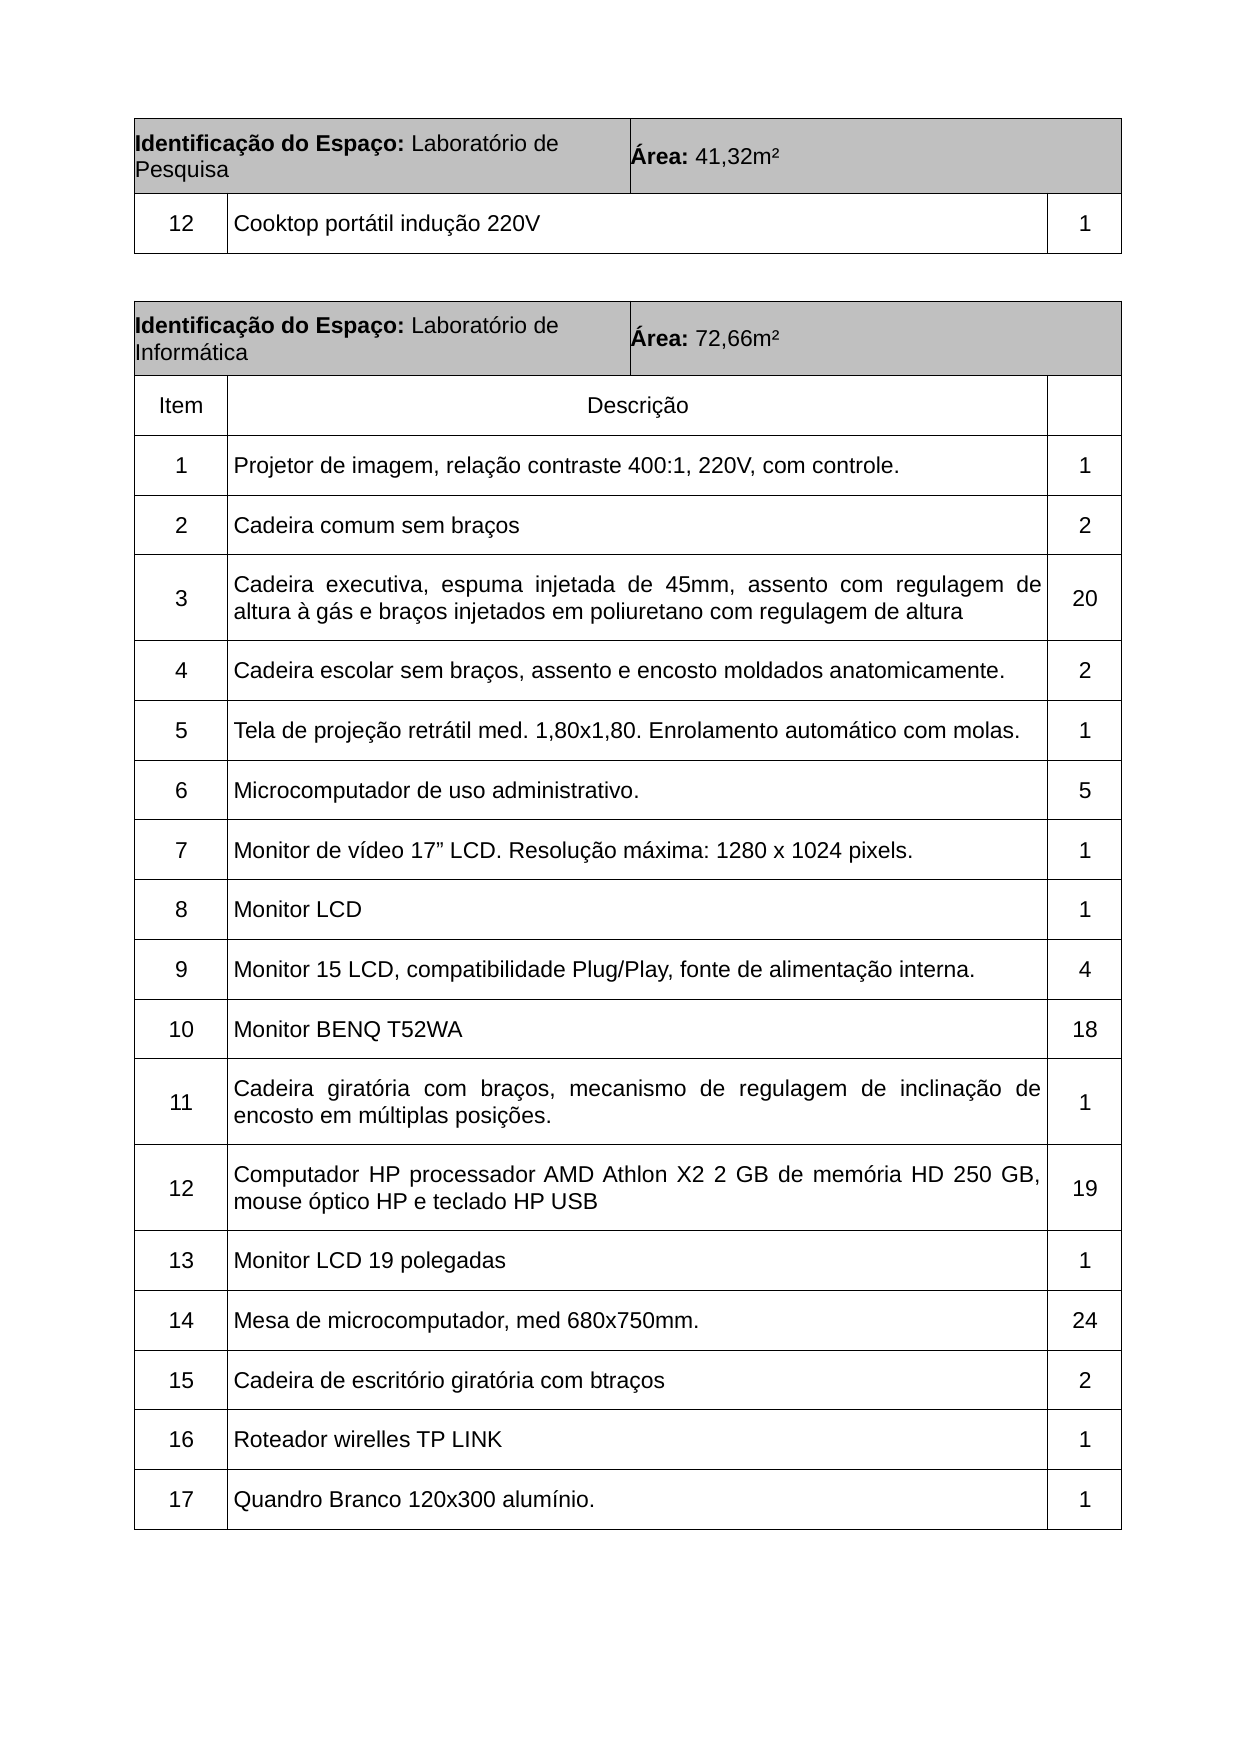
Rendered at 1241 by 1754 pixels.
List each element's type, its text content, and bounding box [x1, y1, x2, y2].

table_cell 1 [1048, 1231, 1121, 1290]
table_cell 3 [135, 555, 227, 640]
table_cell 24 [1048, 1291, 1121, 1349]
table_cell 5 [135, 701, 227, 760]
table_cell 6 [135, 761, 227, 819]
table_cell 11 [135, 1059, 227, 1144]
table_cell Mesa de microcomputador, med 680x750mm. [228, 1291, 1047, 1349]
table_cell 1 [1048, 1470, 1121, 1529]
table_header Área: 72,66m² [631, 302, 1121, 375]
table_cell 12 [135, 194, 227, 252]
table_cell Cadeira escolar sem braços, assento e encosto moldados anatomicamente. [228, 641, 1047, 700]
table_cell 12 [135, 1145, 227, 1230]
table_cell Roteador wirelles TP LINK [228, 1410, 1047, 1469]
table_cell 2 [135, 496, 227, 554]
table_cell Monitor BENQ T52WA [228, 1000, 1047, 1058]
table_cell 10 [135, 1000, 227, 1058]
table_cell 16 [135, 1410, 227, 1469]
table_cell 1 [1048, 701, 1121, 760]
table_cell 4 [1048, 940, 1121, 998]
table_cell 1 [1048, 194, 1121, 252]
table_cell Cooktop portátil indução 220V [228, 194, 1047, 252]
table_cell Cadeira de escritório giratória com btraços [228, 1351, 1047, 1409]
table_cell 1 [1048, 880, 1121, 939]
table_cell 14 [135, 1291, 227, 1349]
table_cell 7 [135, 820, 227, 879]
table_cell 1 [1048, 1410, 1121, 1469]
table_cell 13 [135, 1231, 227, 1290]
table_cell Microcomputador de uso administrativo. [228, 761, 1047, 819]
table_cell 5 [1048, 761, 1121, 819]
table_cell 17 [135, 1470, 227, 1529]
table_cell Monitor LCD 19 polegadas [228, 1231, 1047, 1290]
table_header Identificação do Espaço: Laboratório de Pesquisa [135, 119, 630, 193]
table_cell 19 [1048, 1145, 1121, 1230]
table_cell [1048, 376, 1121, 435]
table_cell Cadeira giratória com braços, mecanismo de regulagem de inclinação de encosto em múltiplas posições. [228, 1059, 1047, 1144]
table_cell Monitor 15 LCD, compatibilidade Plug/Play, fonte de alimentação interna. [228, 940, 1047, 998]
table_cell 1 [1048, 1059, 1121, 1144]
table_header Identificação do Espaço: Laboratório de Informática [135, 302, 630, 375]
table_cell Monitor LCD [228, 880, 1047, 939]
table_cell 1 [135, 436, 227, 494]
table_cell 1 [1048, 820, 1121, 879]
table_cell Cadeira comum sem braços [228, 496, 1047, 554]
table_cell 1 [1048, 436, 1121, 494]
table_cell 2 [1048, 496, 1121, 554]
table_cell 2 [1048, 641, 1121, 700]
table_cell Item [135, 376, 227, 435]
table_cell 8 [135, 880, 227, 939]
table_cell Computador HP processador AMD Athlon X2 2 GB de memória HD 250 GB, mouse óptico HP e teclado HP USB [228, 1145, 1047, 1230]
table_cell 15 [135, 1351, 227, 1409]
table_header Área: 41,32m² [631, 119, 1121, 193]
table_cell Quandro Branco 120x300 alumínio. [228, 1470, 1047, 1529]
table_cell Tela de projeção retrátil med. 1,80x1,80. Enrolamento automático com molas. [228, 701, 1047, 760]
table_cell 2 [1048, 1351, 1121, 1409]
table_cell Cadeira executiva, espuma injetada de 45mm, assento com regulagem de altura à gás e braços injetados em poliuretano com regulagem de altura [228, 555, 1047, 640]
table_cell 20 [1048, 555, 1121, 640]
table_cell Descrição [228, 376, 1047, 435]
table_cell 9 [135, 940, 227, 998]
table_cell Projetor de imagem, relação contraste 400:1, 220V, com controle. [228, 436, 1047, 494]
table_cell 18 [1048, 1000, 1121, 1058]
table_cell 4 [135, 641, 227, 700]
table_cell Monitor de vídeo 17” LCD. Resolução máxima: 1280 x 1024 pixels. [228, 820, 1047, 879]
